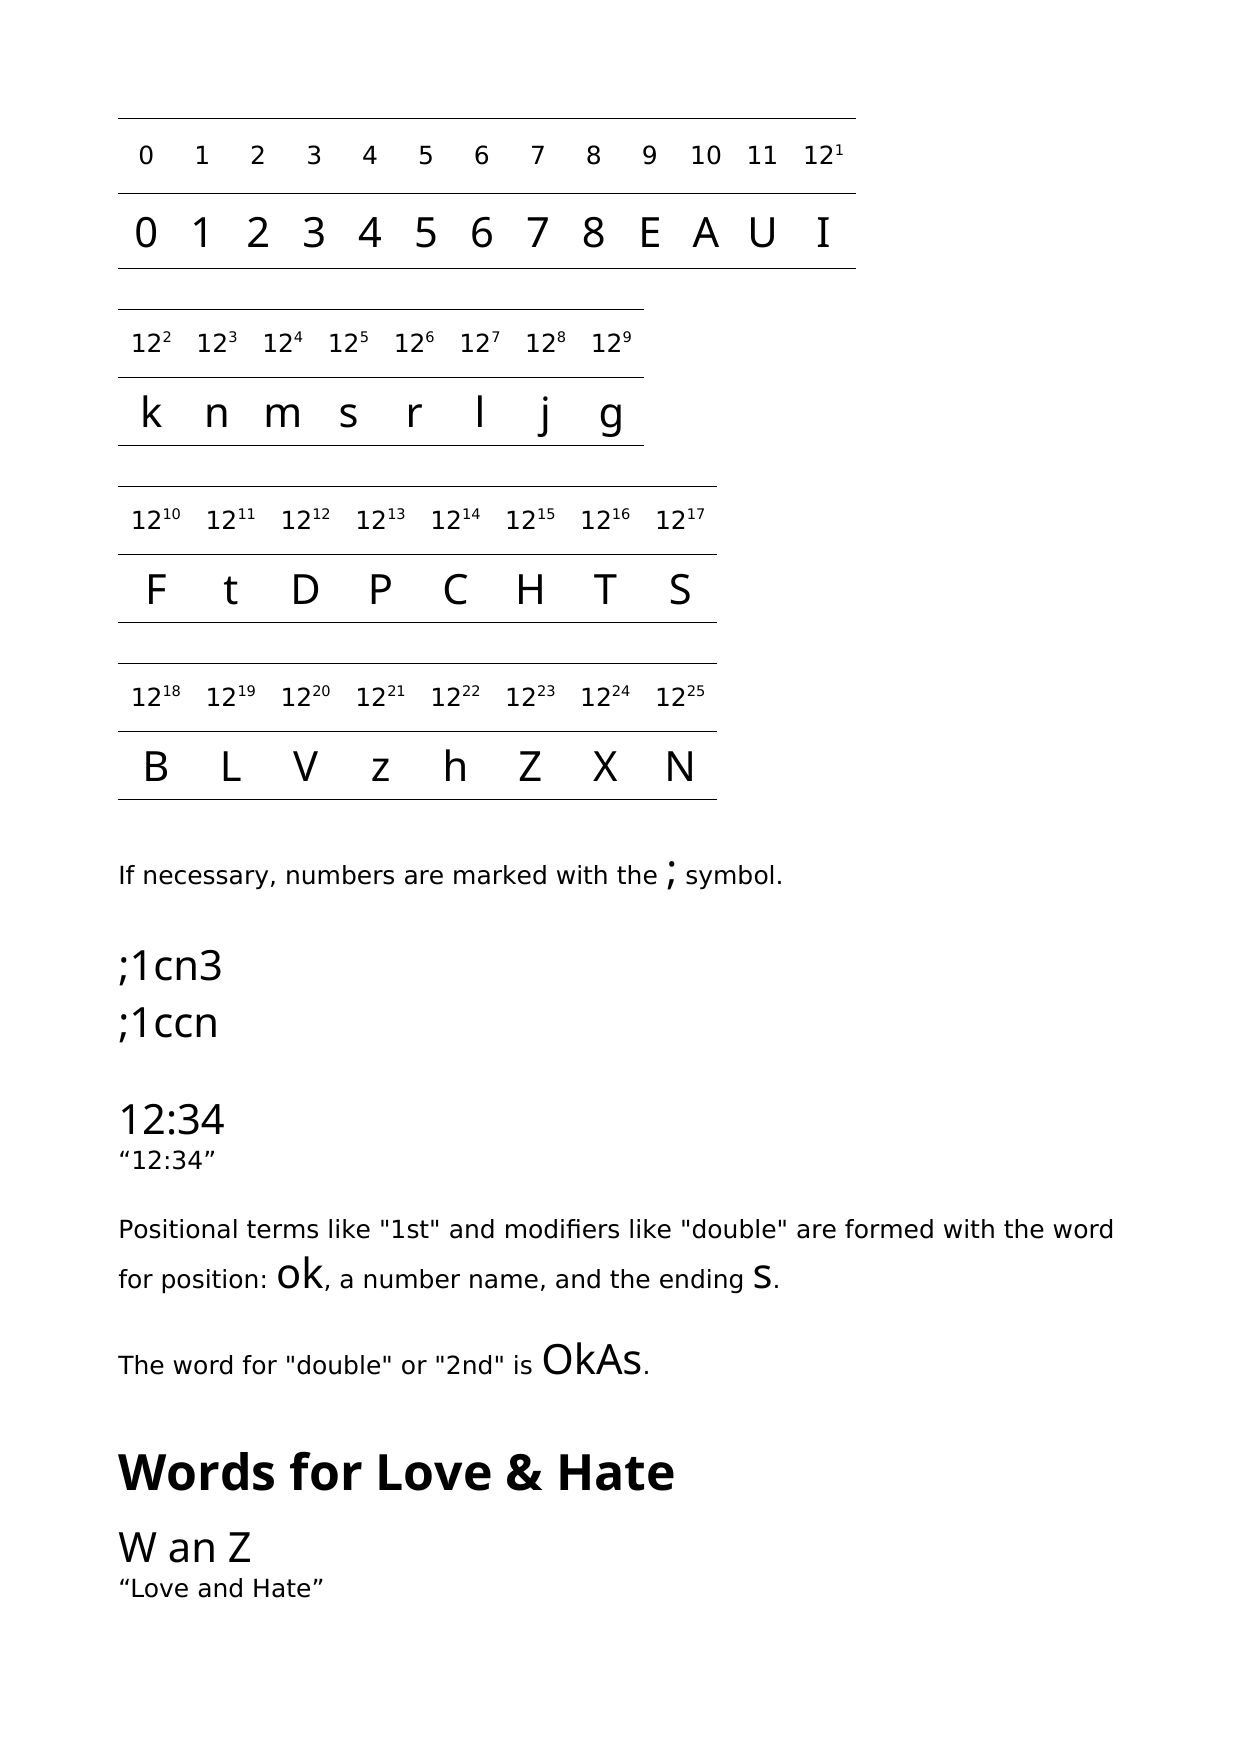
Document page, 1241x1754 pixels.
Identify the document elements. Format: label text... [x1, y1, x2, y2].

table_header 3 [286, 119, 342, 193]
table_header 128 [513, 310, 578, 377]
table_header 5 [398, 119, 454, 193]
table_header 1210 [118, 487, 193, 554]
table_header 122 [118, 310, 184, 377]
text ;1cn3 [118, 936, 1122, 993]
table_cell s [315, 378, 381, 445]
table_header 1225 [643, 664, 717, 731]
table_header 7 [510, 119, 566, 193]
table_cell E [622, 194, 677, 268]
table_cell N [643, 732, 717, 799]
table_header 125 [315, 310, 381, 377]
table_cell Z [493, 732, 567, 799]
text W an Z [118, 1518, 1122, 1574]
table_cell t [193, 555, 268, 622]
subtitle Words for Love & Hate [118, 1437, 1122, 1505]
table_cell k [118, 378, 184, 445]
text ;1ccn [118, 993, 1122, 1050]
table_header 1220 [268, 664, 343, 731]
table_header 1218 [118, 664, 193, 731]
table_header 9 [622, 119, 677, 193]
table_cell 6 [454, 194, 510, 268]
table_header 10 [678, 119, 734, 193]
table_cell j [513, 378, 578, 445]
table_header 1213 [343, 487, 418, 554]
table_header 1222 [418, 664, 493, 731]
table_header 1211 [193, 487, 268, 554]
table_header 1214 [418, 487, 493, 554]
table_cell z [343, 732, 418, 799]
table_header 1216 [568, 487, 642, 554]
table_header 8 [566, 119, 622, 193]
table_header 1224 [568, 664, 642, 731]
table_cell L [193, 732, 268, 799]
table_cell I [790, 194, 856, 268]
table_cell n [184, 378, 249, 445]
table_header 11 [734, 119, 790, 193]
text Positional terms like "1st" and modifiers like "double" are formed with the word for position: ok, a number name, and the ending s. [118, 1215, 1122, 1301]
text “12:34” [118, 1146, 1122, 1175]
table_header 126 [381, 310, 447, 377]
table_cell 8 [566, 194, 622, 268]
table_cell l [447, 378, 512, 445]
table_cell 4 [342, 194, 398, 268]
table_header 1219 [193, 664, 268, 731]
table_header 1212 [268, 487, 343, 554]
table_header 1 [174, 119, 230, 193]
table_cell F [118, 555, 193, 622]
table_header 1215 [493, 487, 567, 554]
table_header 1221 [343, 664, 418, 731]
table_cell 3 [286, 194, 342, 268]
table_cell B [118, 732, 193, 799]
table_header 124 [250, 310, 315, 377]
table_cell 0 [118, 194, 174, 268]
table_cell m [250, 378, 315, 445]
table_cell 2 [230, 194, 286, 268]
table_header 0 [118, 119, 174, 193]
table_cell C [418, 555, 493, 622]
table_header 121 [790, 119, 856, 193]
table_cell A [678, 194, 734, 268]
table_header 4 [342, 119, 398, 193]
table_cell S [643, 555, 717, 622]
table_cell 1 [174, 194, 230, 268]
table_cell r [381, 378, 447, 445]
table_cell H [493, 555, 567, 622]
table_cell U [734, 194, 790, 268]
table_cell X [568, 732, 642, 799]
table_header 1223 [493, 664, 567, 731]
table_header 2 [230, 119, 286, 193]
table_header 123 [184, 310, 249, 377]
table_cell D [268, 555, 343, 622]
table_header 1217 [643, 487, 717, 554]
text If necessary, numbers are marked with the ; symbol. [118, 840, 1122, 897]
table_cell V [268, 732, 343, 799]
table_cell 7 [510, 194, 566, 268]
table_header 129 [578, 310, 644, 377]
table_cell T [568, 555, 642, 622]
text “Love and Hate” [118, 1574, 1122, 1603]
table_cell g [578, 378, 644, 445]
table_cell 5 [398, 194, 454, 268]
table_cell P [343, 555, 418, 622]
table_header 127 [447, 310, 512, 377]
text 12:34 [118, 1089, 1122, 1146]
table_cell h [418, 732, 493, 799]
text The word for "double" or "2nd" is OkAs. [118, 1330, 1122, 1387]
table_header 6 [454, 119, 510, 193]
